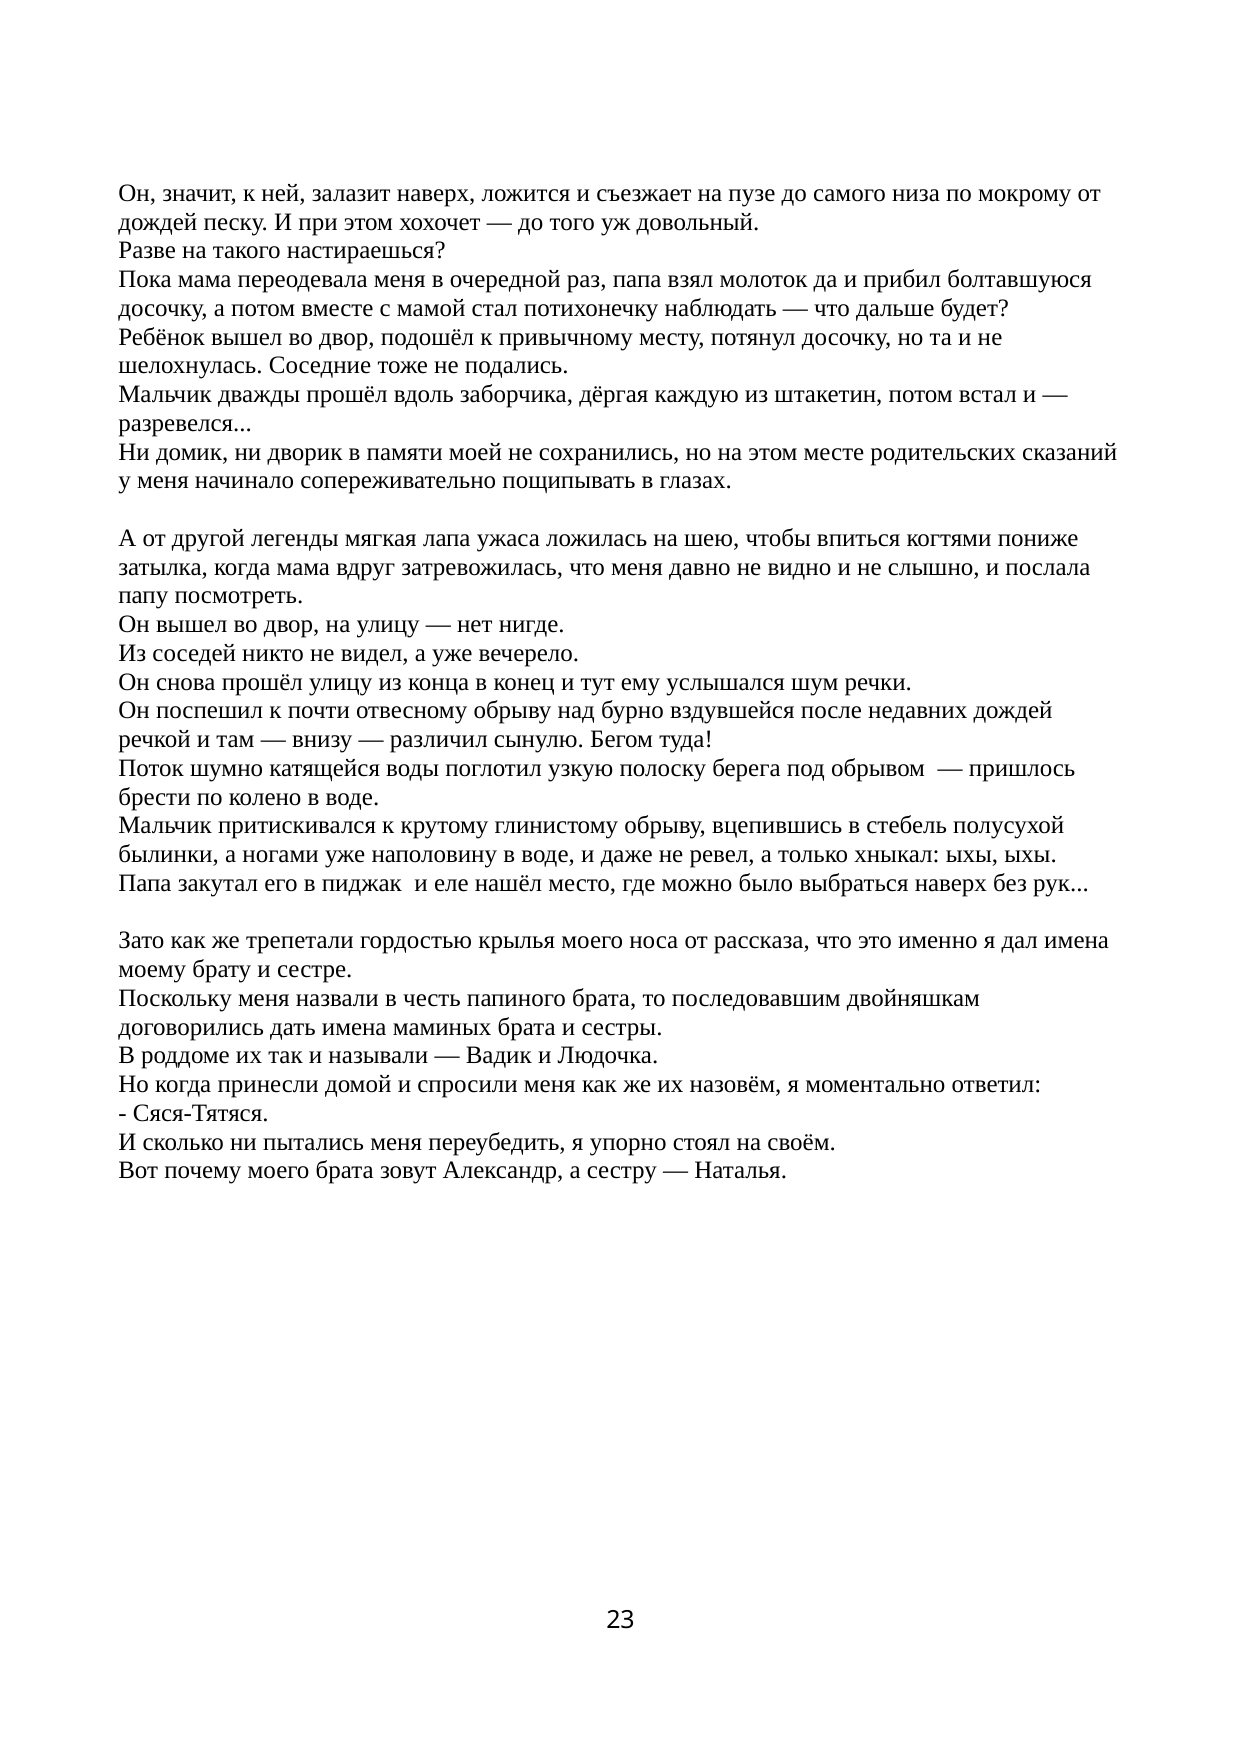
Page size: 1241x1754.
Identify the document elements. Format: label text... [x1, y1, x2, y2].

text Пока мама переодевала меня в очередной раз, папа взял молоток да и прибил болтавшуюся досочку, а потом вместе с мамой стал потихонечку наблюдать — что дальше будет? [118, 264, 1122, 322]
text Он снова прошёл улицу из конца в конец и тут ему услышался шум речки. [118, 667, 1122, 696]
text Он поспешил к почти отвесному обрыву над бурно вздувшейся после недавних дождей речкой и там — внизу — различил сынулю. Бегом туда! [118, 696, 1122, 753]
text Но когда принесли домой и спросили меня как же их назовём, я моментально ответил: [118, 1069, 1122, 1098]
text В роддоме их так и называли — Вадик и Людочка. [118, 1041, 1122, 1069]
text Поскольку меня назвали в честь папиного брата, то последовавшим двойняшкам договорились дать имена маминых брата и сестры. [118, 983, 1122, 1041]
text - Сяся-Тятяся. [118, 1098, 1122, 1127]
text Зато как же трепетали гордостью крылья моего носа от рассказа, что это именно я дал имена моему брату и сестре. [118, 926, 1122, 983]
text Он, значит, к ней, залазит наверх, ложится и съезжает на пузе до самого низа по мокрому от дождей песку. И при этом хохочет — до того уж довольный. [118, 178, 1122, 236]
text А от другой легенды мягкая лапа ужаса ложилась на шею, чтобы впиться когтями пониже затылка, когда мама вдруг затревожилась, что меня давно не видно и не слышно, и послала папу посмотреть. [118, 523, 1122, 609]
text Поток шумно катящейся воды поглотил узкую полоску берега под обрывом — пришлось брести по колено в воде. [118, 753, 1122, 811]
text Разве на такого настираешься? [118, 236, 1122, 264]
text И сколько ни пытались меня переубедить, я упорно стоял на своём. [118, 1127, 1122, 1156]
text Мальчик притискивался к крутому глинистому обрыву, вцепившись в стебель полусухой былинки, а ногами уже наполовину в воде, и даже не ревел, а только хныкал: ыхы, ыхы. [118, 811, 1122, 868]
text Из соседей никто не видел, а уже вечерело. [118, 638, 1122, 667]
text Ребёнок вышел во двор, подошёл к привычному месту, потянул досочку, но та и не шелохнулась. Соседние тоже не подались. [118, 322, 1122, 379]
text Мальчик дважды прошёл вдоль заборчика, дёргая каждую из штакетин, потом встал и — разревелся... [118, 379, 1122, 437]
text Ни домик, ни дворик в памяти моей не сохранились, но на этом месте родительских сказаний у меня начинало сопереживательно пощипывать в глазах. [118, 437, 1122, 494]
text Он вышел во двор, на улицу — нет нигде. [118, 609, 1122, 638]
text Папа закутал его в пиджак и еле нашёл место, где можно было выбраться наверх без рук... [118, 868, 1122, 897]
text Вот почему моего брата зовут Александр, а сестру — Наталья. [118, 1156, 1122, 1184]
